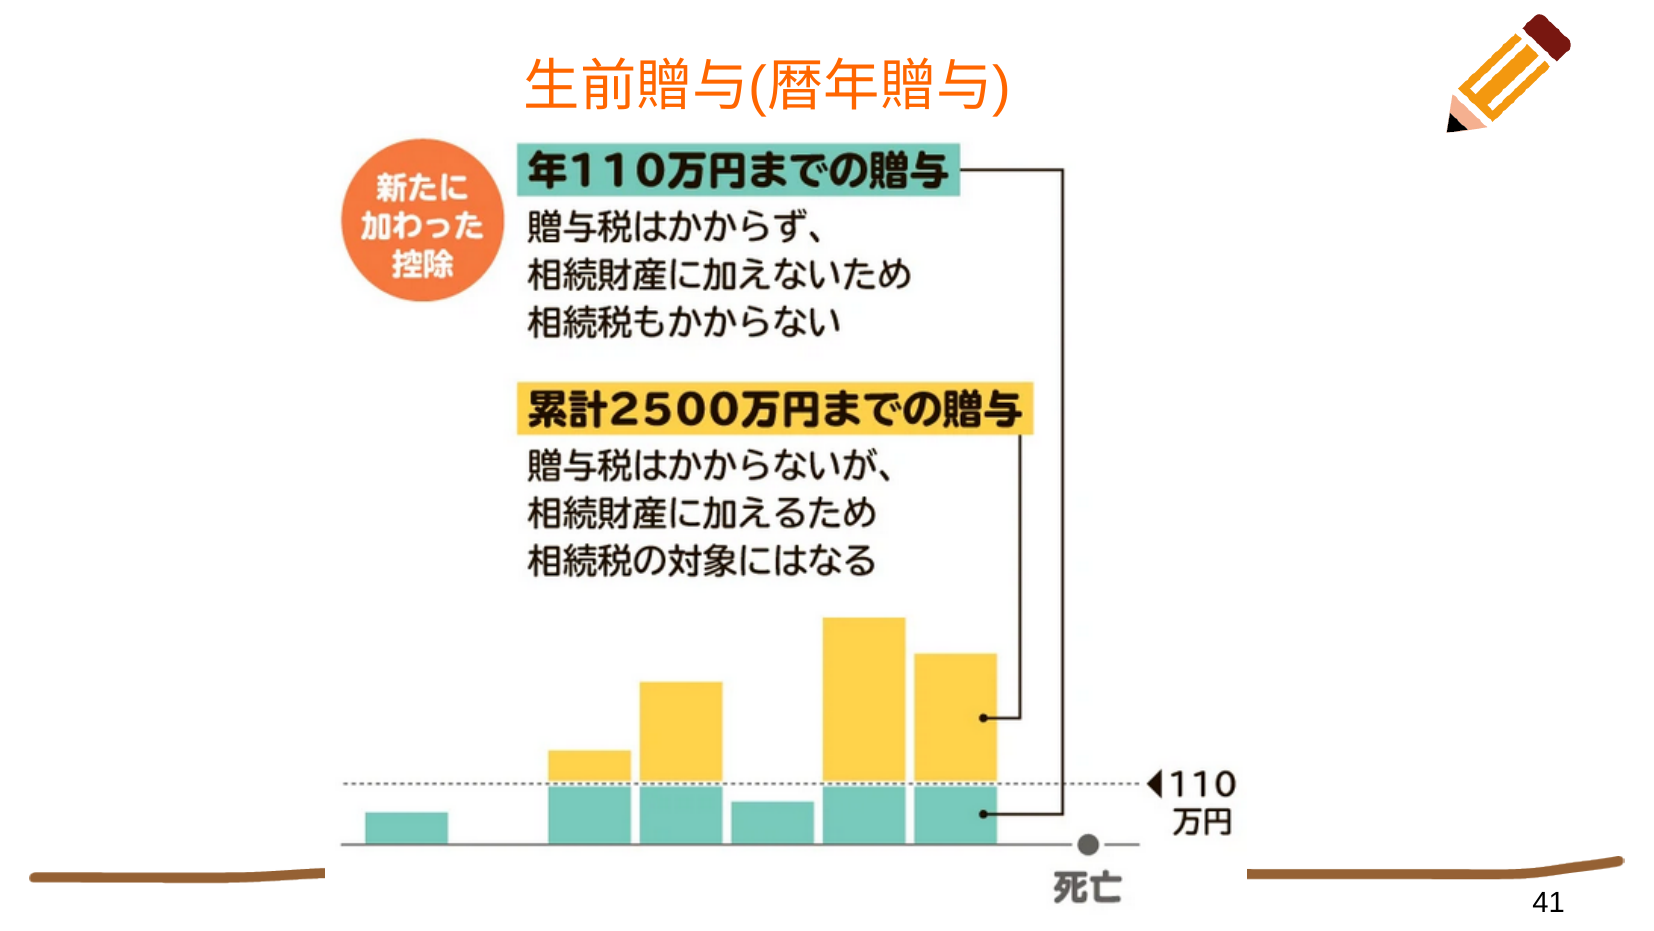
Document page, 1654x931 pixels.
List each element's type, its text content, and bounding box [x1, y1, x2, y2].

title 生前贈与(暦年贈与) [88, 29, 1447, 133]
picture [29, 129, 1625, 916]
picture [1446, 14, 1571, 133]
